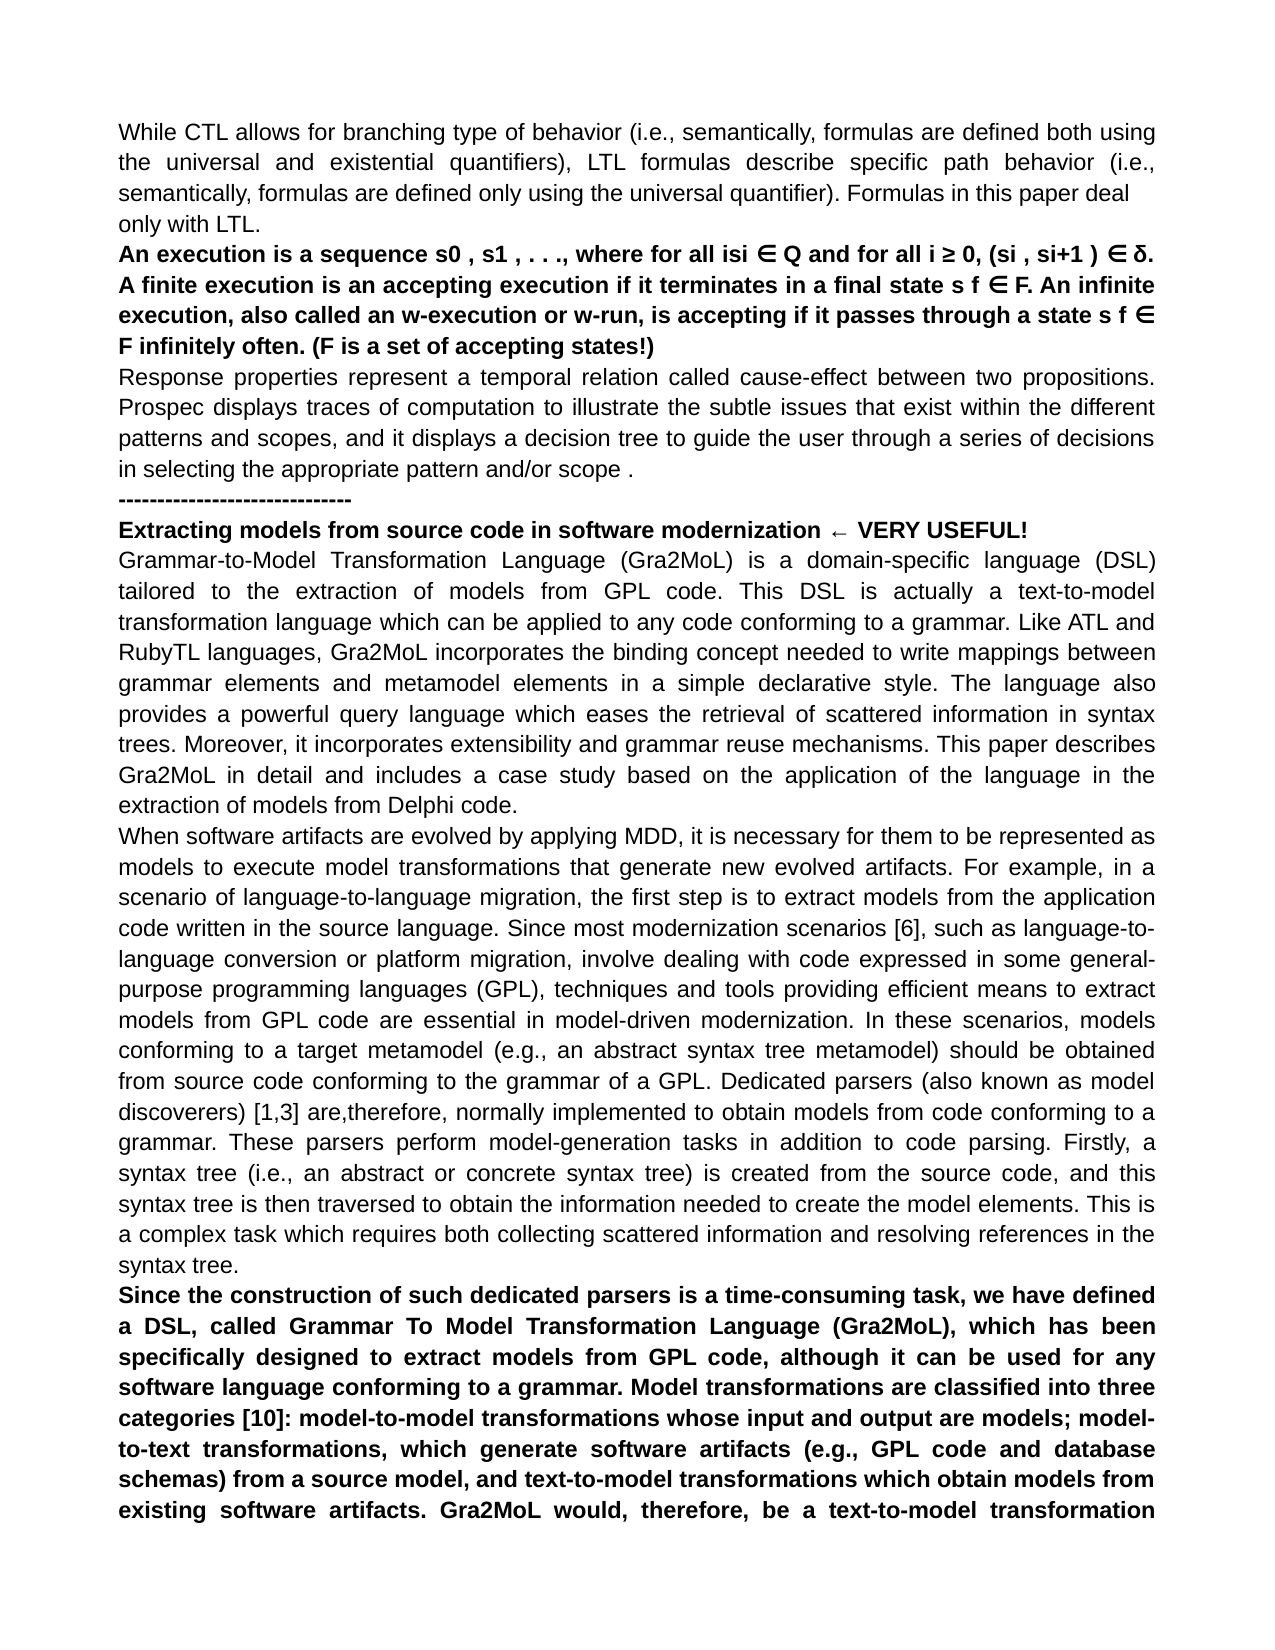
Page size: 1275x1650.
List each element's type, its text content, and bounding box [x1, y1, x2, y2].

text While CTL allows for branching type of behavior (i.e., semantically, formulas are defined both using the universal and existential quantifiers), LTL formulas describe specific path behavior (i.e., semantically, formulas are defined only using the universal quantifier). Formulas in this paper deal [118, 118, 1157, 206]
text When software artifacts are evolved by applying MDD, it is necessary for them to be represented as models to execute model transformations that generate new evolved artifacts. For example, in a scenario of language-to-language migration, the first step is to extract models from the application code written in the source language. Since most modernization scenarios [6], such as language-to-language conversion or platform migration, involve dealing with code expressed in some general-purpose programming languages (GPL), techniques and tools providing efficient means to extract models from GPL code are essential in model-driven modernization. In these scenarios, models conforming to a target metamodel (e.g., an abstract syntax tree metamodel) should be obtained from source code conforming to the grammar of a GPL. Dedicated parsers (also known as model discoverers) [1,3] are,therefore, normally implemented to obtain models from code conforming to a grammar. These parsers perform model-generation tasks in addition to code parsing. Firstly, a syntax tree (i.e., an abstract or concrete syntax tree) is created from the source code, and this syntax tree is then traversed to obtain the information needed to create the model elements. This is a complex task which requires both collecting scattered information and resolving references in the syntax tree. [118, 822, 1157, 1278]
text existing software artifacts. Gra2MoL would, therefore, be a text-to-model transformation [118, 1496, 1157, 1523]
text Since the construction of such dedicated parsers is a time-consuming task, we have defined a DSL, called Grammar To Model Transformation Language (Gra2MoL), which has been specifically designed to extract models from GPL code, although it can be used for any software language conforming to a grammar. Model transformations are classified into three categories [10]: model-to-model transformations whose input and output are models; model-to-text transformations, which generate software artifacts (e.g., GPL code and database schemas) from a source model, and text-to-model transformations which obtain models from [118, 1282, 1157, 1492]
text Response properties represent a temporal relation called cause-effect between two propositions. Prospec displays traces of computation to illustrate the subtle issues that exist within the different patterns and scopes, and it displays a decision tree to guide the user through a series of decisions in selecting the appropriate pattern and/or scope . [118, 363, 1157, 482]
text Extracting models from source code in software modernization ← VERY USEFUL! [118, 516, 1157, 543]
text ------------------------------ [118, 486, 1157, 512]
text only with LTL. [118, 210, 1157, 237]
text An execution is a sequence s0 , s1 , . . ., where for all isi ∈ Q and for all i ≥ 0, (si , si+1 ) ∈ δ. A finite execution is an accepting execution if it terminates in a final state s f ∈ F. An infinite execution, also called an w-execution or w-run, is accepting if it passes through a state s f ∈ F infinitely often. (F is a set of accepting states!) [118, 241, 1157, 359]
text Grammar-to-Model Transformation Language (Gra2MoL) is a domain-specific language (DSL) tailored to the extraction of models from GPL code. This DSL is actually a text-to-model transformation language which can be applied to any code conforming to a grammar. Like ATL and RubyTL languages, Gra2MoL incorporates the binding concept needed to write mappings between grammar elements and metamodel elements in a simple declarative style. The language also provides a powerful query language which eases the retrieval of scattered information in syntax trees. Moreover, it incorporates extensibility and grammar reuse mechanisms. This paper describes Gra2MoL in detail and includes a case study based on the application of the language in the extraction of models from Delphi code. [118, 547, 1157, 819]
